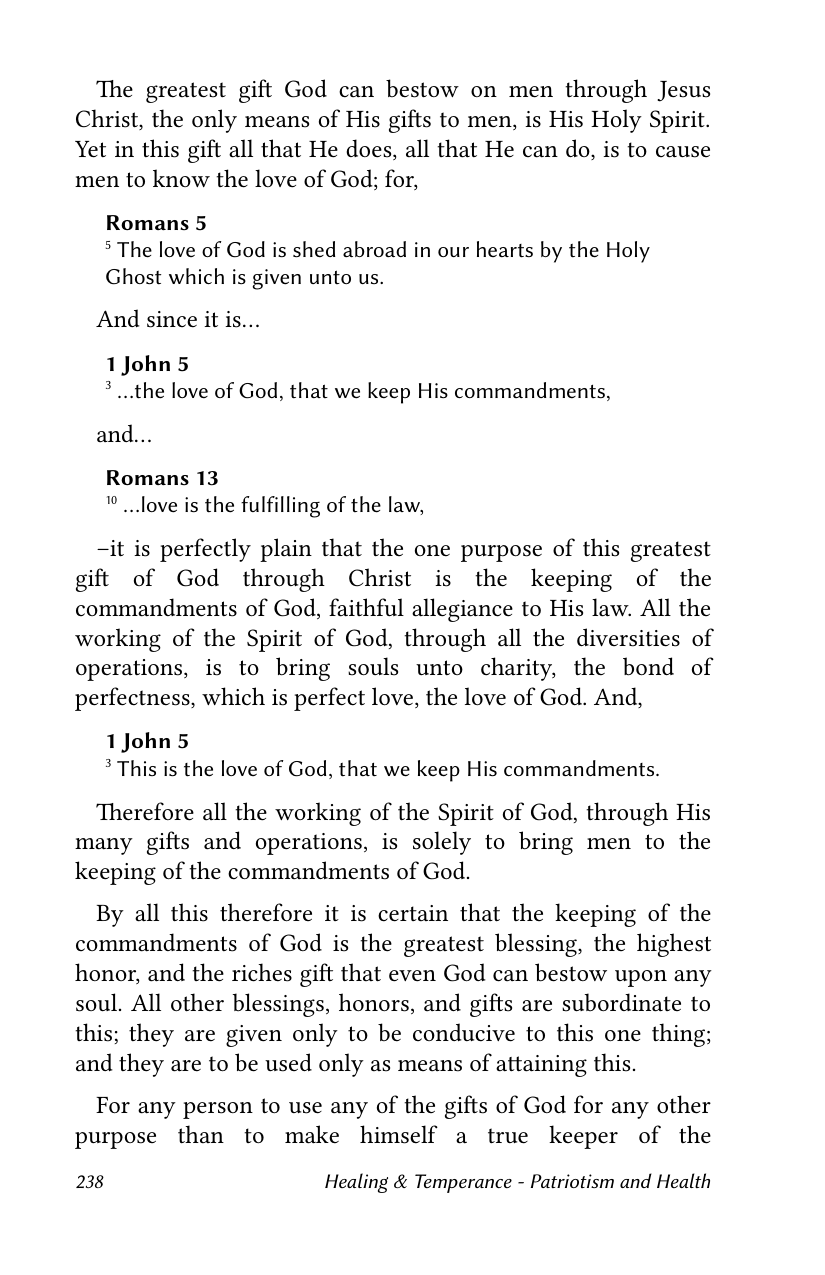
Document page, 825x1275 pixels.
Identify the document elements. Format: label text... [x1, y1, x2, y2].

text and... [75, 420, 712, 448]
text Romans 5 [105, 209, 712, 236]
text 10 ...love is the fulfilling of the law, [105, 492, 682, 518]
text Romans 13 [105, 464, 712, 491]
text 1 John 5 [105, 350, 712, 377]
text The greatest gift God can bestow on men through Jesus Christ, the only means of His gifts to men, is His Holy Spirit. Yet in this gift all that He does, all that He can do, is to cause men to know the love of God; for, [75, 75, 712, 193]
text –it is perfectly plain that the one purpose of this greatest gift of God through Christ is the keeping of the commandments of God, faithful allegiance to His law. All the working of the Spirit of God, through all the diversities of operations, is to bring souls unto charity, the bond of perfectness, which is perfect love, the love of God. And, [75, 534, 712, 712]
text 1 John 5 [105, 728, 712, 754]
text 3 This is the love of God, that we keep His commandments. [105, 756, 682, 782]
text For any person to use any of the gifts of God for any other purpose than to make himself a true keeper of the [75, 1091, 712, 1149]
text And since it is... [75, 306, 712, 334]
text Therefore all the working of the Spirit of God, through His many gifts and operations, is solely to bring men to the keeping of the commandments of God. [75, 797, 712, 886]
text 5 The love of God is shed abroad in our hearts by the Holy Ghost which is given unto us. [105, 237, 682, 290]
text By all this therefore it is certain that the keeping of the commandments of God is the greatest blessing, the highest honor, and the riches gift that even God can bestow upon any soul. All other blessings, honors, and gifts are subordinate to this; they are given only to be conducive to this one thing; and they are to be used only as means of attaining this. [75, 899, 712, 1077]
text 3 ...the love of God, that we keep His commandments, [105, 378, 682, 404]
